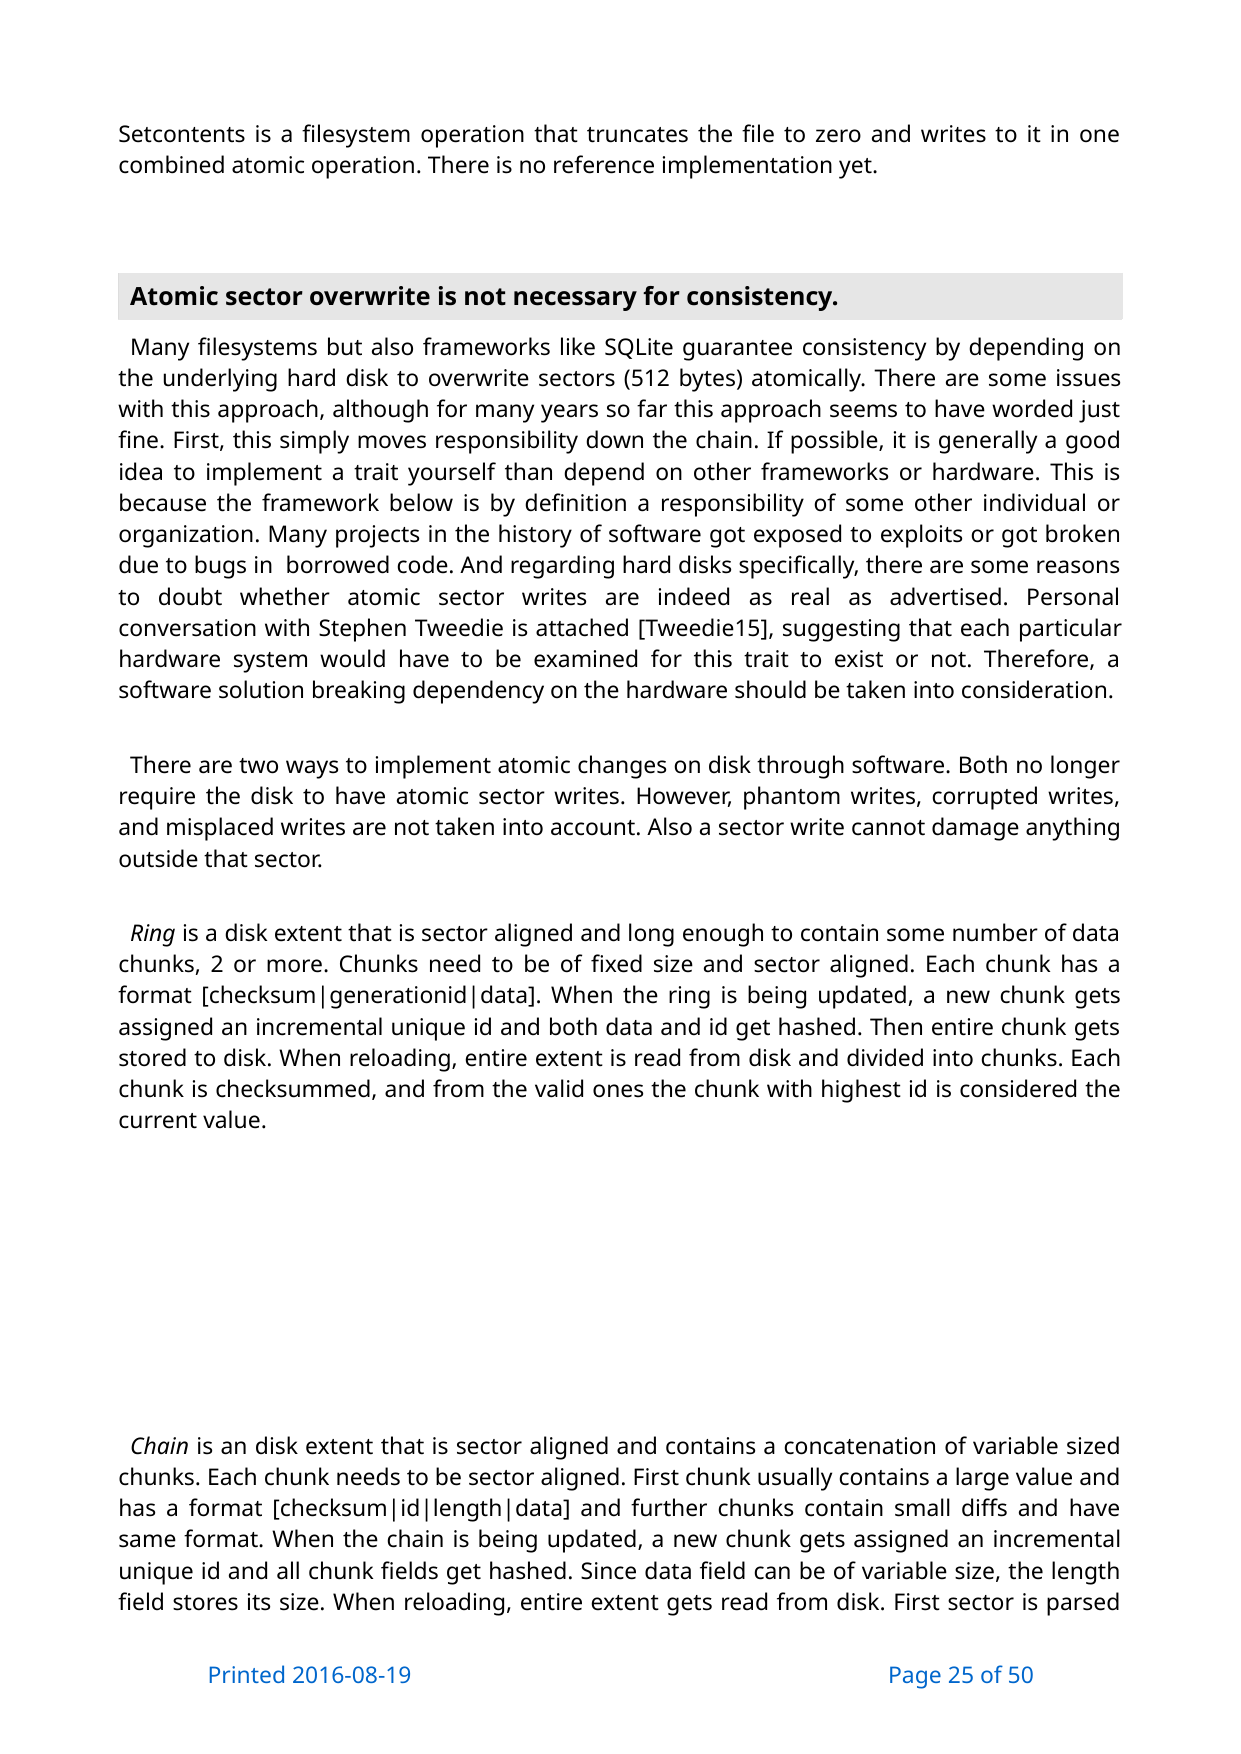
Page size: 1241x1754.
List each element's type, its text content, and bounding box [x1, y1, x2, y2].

text Many filesystems but also frameworks like SQLite guarantee consistency by depending on the underlying hard disk to overwrite sectors (512 bytes) atomically. There are some issues with this approach, although for many years so far this approach seems to have worded just fine. First, this simply moves responsibility down the chain. If possible, it is generally a good idea to implement a trait yourself than depend on other frameworks or hardware. This is because the framework below is by definition a responsibility of some other individual or organization. Many projects in the history of software got exposed to exploits or got broken due to bugs in borrowed code. And regarding hard disks specifically, there are some reasons to doubt whether atomic sector writes are indeed as real as advertised. Personal conversation with Stephen Tweedie is attached [Tweedie15], suggesting that each particular hardware system would have to be examined for this trait to exist or not. Therefore, a software solution breaking dependency on the hardware should be taken into consideration. [118, 331, 1122, 706]
text Chain is an disk extent that is sector aligned and contains a concatenation of variable sized chunks. Each chunk needs to be sector aligned. First chunk usually contains a large value and has a format [checksum|id|length|data] and further chunks contain small diffs and have same format. When the chain is being updated, a new chunk gets assigned an incremental unique id and all chunk fields get hashed. Since data field can be of variable size, the length field stores its size. When reloading, entire extent gets read from disk. First sector is parsed [118, 1430, 1122, 1617]
text Setcontents is a filesystem operation that truncates the file to zero and writes to it in one combined atomic operation. There is no reference implementation yet. [118, 118, 1122, 181]
subtitle Atomic sector overwrite is not necessary for consistency. [119, 274, 1122, 319]
text There are two ways to implement atomic changes on disk through software. Both no longer require the disk to have atomic sector writes. However, phantom writes, corrupted writes, and misplaced writes are not taken into account. Also a sector write cannot damage anything outside that sector. [118, 749, 1122, 874]
text Ring is a disk extent that is sector aligned and long enough to contain some number of data chunks, 2 or more. Chunks need to be of fixed size and sector aligned. Each chunk has a format [checksum|generationid|data]. When the ring is being updated, a new chunk gets assigned an incremental unique id and both data and id get hashed. Then entire chunk gets stored to disk. When reloading, entire extent is read from disk and divided into chunks. Each chunk is checksummed, and from the valid ones the chunk with highest id is considered the current value. [118, 917, 1122, 1136]
